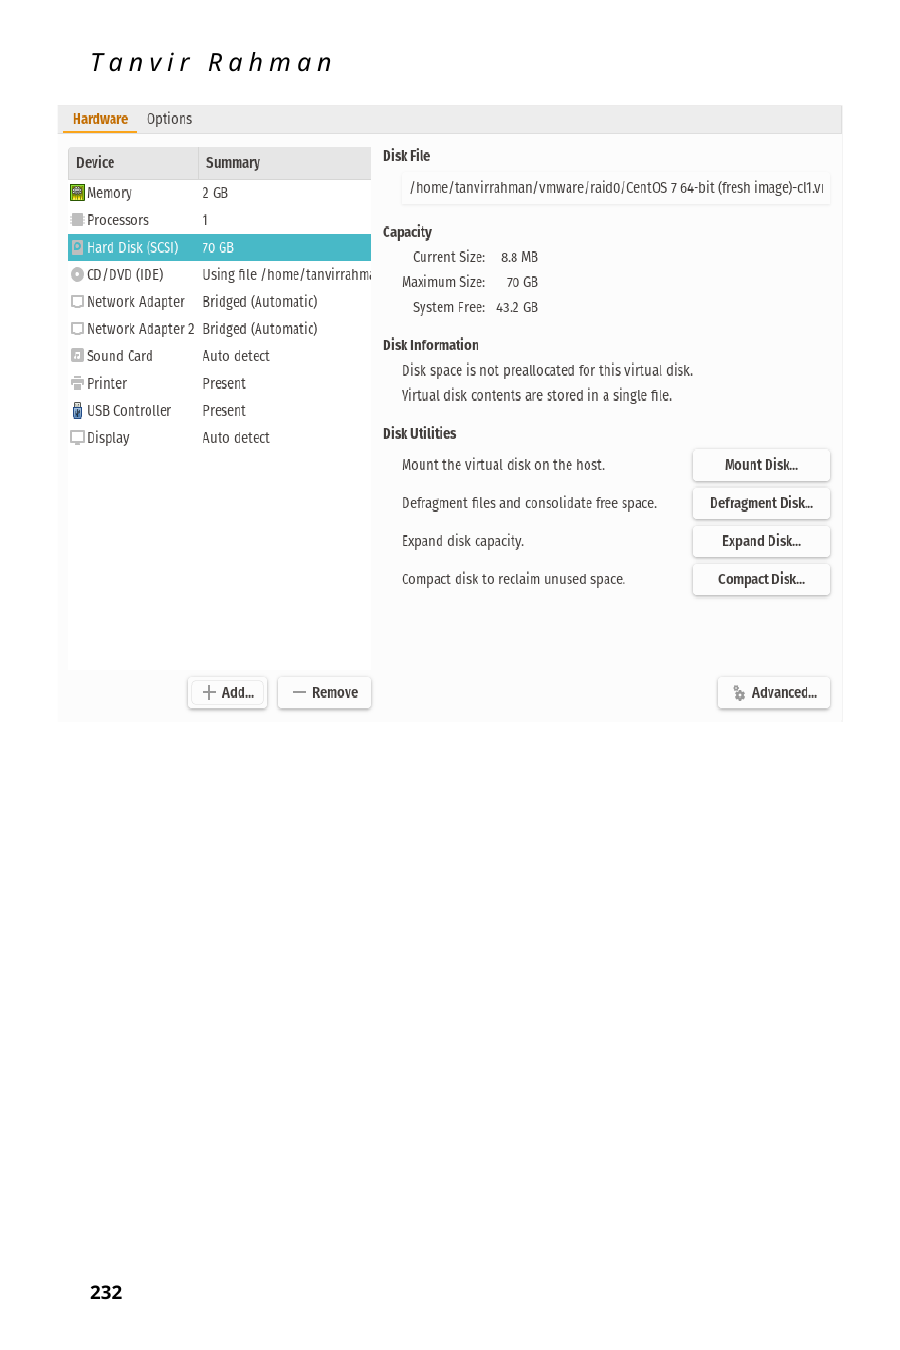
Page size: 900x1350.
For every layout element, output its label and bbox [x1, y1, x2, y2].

picture [57, 105, 843, 722]
